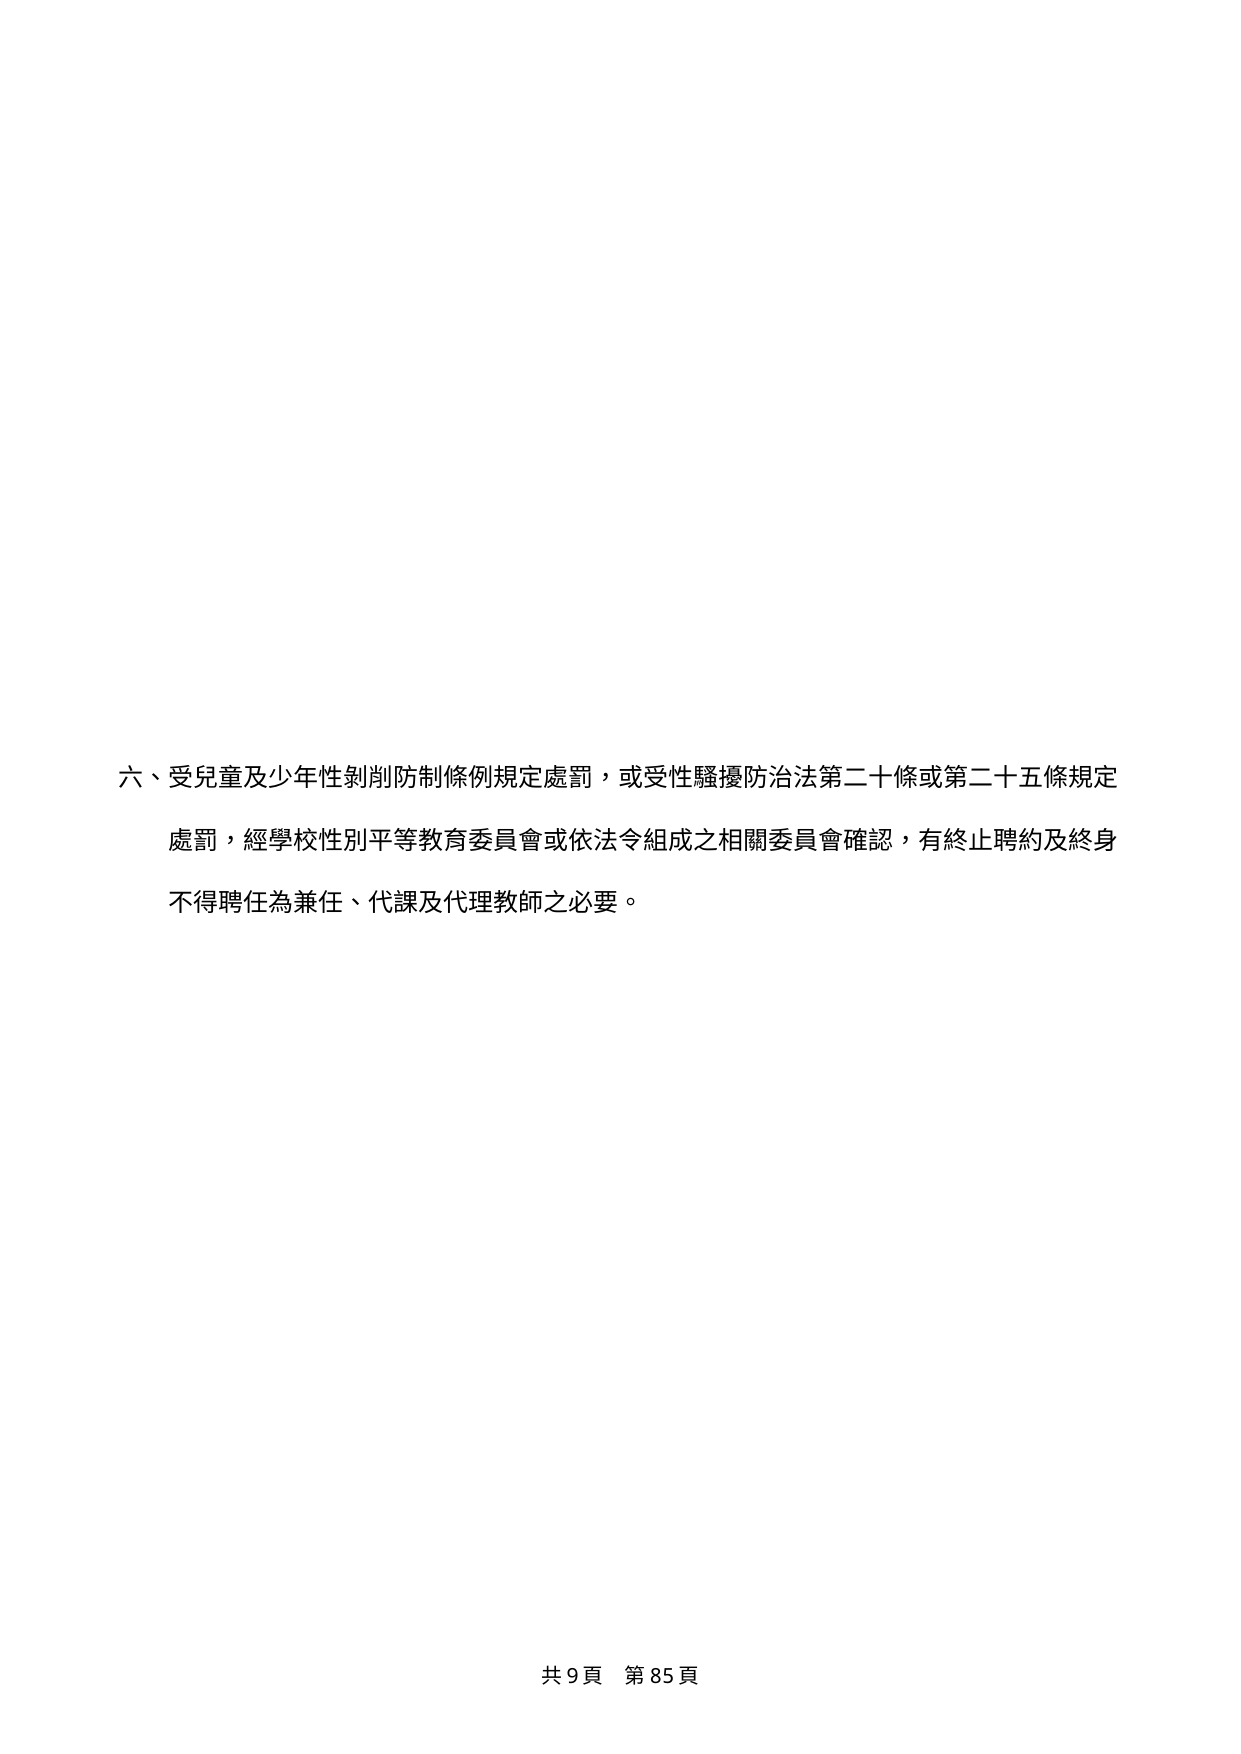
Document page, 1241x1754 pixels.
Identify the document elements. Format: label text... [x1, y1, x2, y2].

text 六、受兒童及少年性剝削防制條例規定處罰，或受性騷擾防治法第二十條或第二十五條規定處罰，經學校性別平等教育委員會或依法令組成之相關委員會確認，有終止聘約及終身不得聘任為兼任、代課及代理教師之必要。 [118, 734, 1122, 922]
